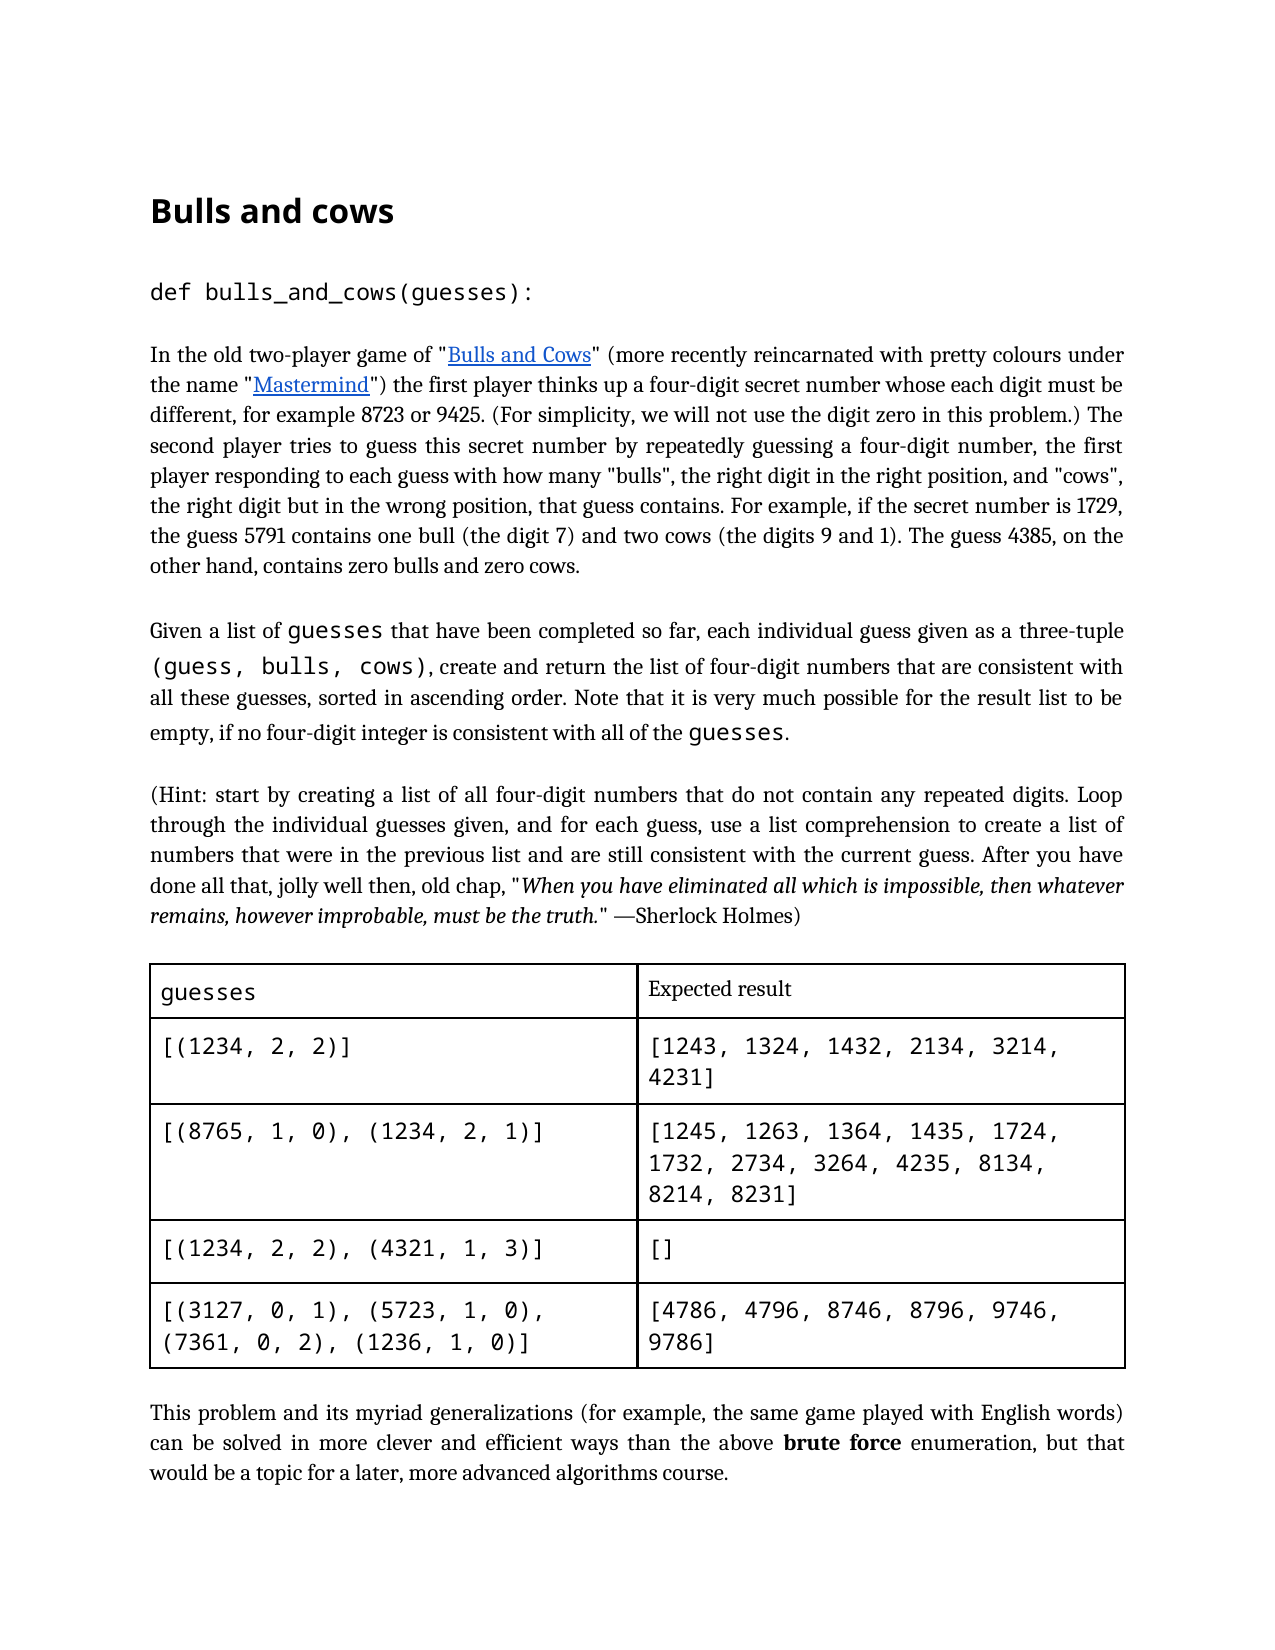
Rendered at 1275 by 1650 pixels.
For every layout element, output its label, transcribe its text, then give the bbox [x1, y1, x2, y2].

table_cell [(1234, 2, 2)] [151, 1019, 636, 1103]
table_cell [(1234, 2, 2), (4321, 1, 3)] [151, 1221, 636, 1282]
table_cell [(3127, 0, 1), (5723, 1, 0), (7361, 0, 2), (1236, 1, 0)] [151, 1284, 636, 1367]
table_header guesses [151, 965, 636, 1017]
table_header Expected result [639, 965, 1124, 1017]
text This problem and its myriad generalizations (for example, the same game played with English words) can be solved in more clever and efficient ways than the above brute force enumeration, but that would be a topic for a later, more advanced algorithms course. [150, 1399, 1125, 1486]
text In the old two-player game of "Bulls and Cows" (more recently reincarnated with pretty colours under the name "Mastermind") the first player thinks up a four-digit secret number whose each digit must be different, for example 8723 or 9425. (For simplicity, we will not use the digit zero in this problem.) The second player tries to guess this secret number by repeatedly guessing a four-digit number, the first player responding to each guess with how many "bulls", the right digit in the right position, and "cows", the right digit but in the wrong position, that guess contains. For example, if the secret number is 1729, the guess 5791 contains one bull (the digit 7) and two cows (the digits 9 and 1). The guess 4385, on the other hand, contains zero bulls and zero cows. [150, 342, 1125, 579]
table_cell [1245, 1263, 1364, 1435, 1724, 1732, 2734, 3264, 4235, 8134, 8214, 8231] [639, 1105, 1124, 1219]
text Given a list of guesses that have been completed so far, each individual guess given as a three-tuple (guess, bulls, cows), create and return the list of four-digit numbers that are consistent with all these guesses, sorted in ascending order. Note that it is very much possible for the result list to be empty, if no four-digit integer is consistent with all of the guesses. [150, 614, 1125, 747]
table_cell [4786, 4796, 8746, 8796, 9746, 9786] [639, 1284, 1124, 1367]
table_cell [] [639, 1221, 1124, 1282]
table_cell [(8765, 1, 0), (1234, 2, 1)] [151, 1105, 636, 1219]
text def bulls_and_cows(guesses): [150, 276, 1125, 307]
text (Hint: start by creating a list of all four-digit numbers that do not contain any repeated digits. Loop through the individual guesses given, and for each guess, use a list comprehension to create a list of numbers that were in the previous list and are still consistent with the current guess. After you have done all that, jolly well then, old chap, "When you have eliminated all which is impossible, then whatever remains, however improbable, must be the truth." —Sherlock Holmes) [150, 782, 1125, 929]
table_cell [1243, 1324, 1432, 2134, 3214, 4231] [639, 1019, 1124, 1103]
subtitle Bulls and cows [150, 187, 1125, 233]
